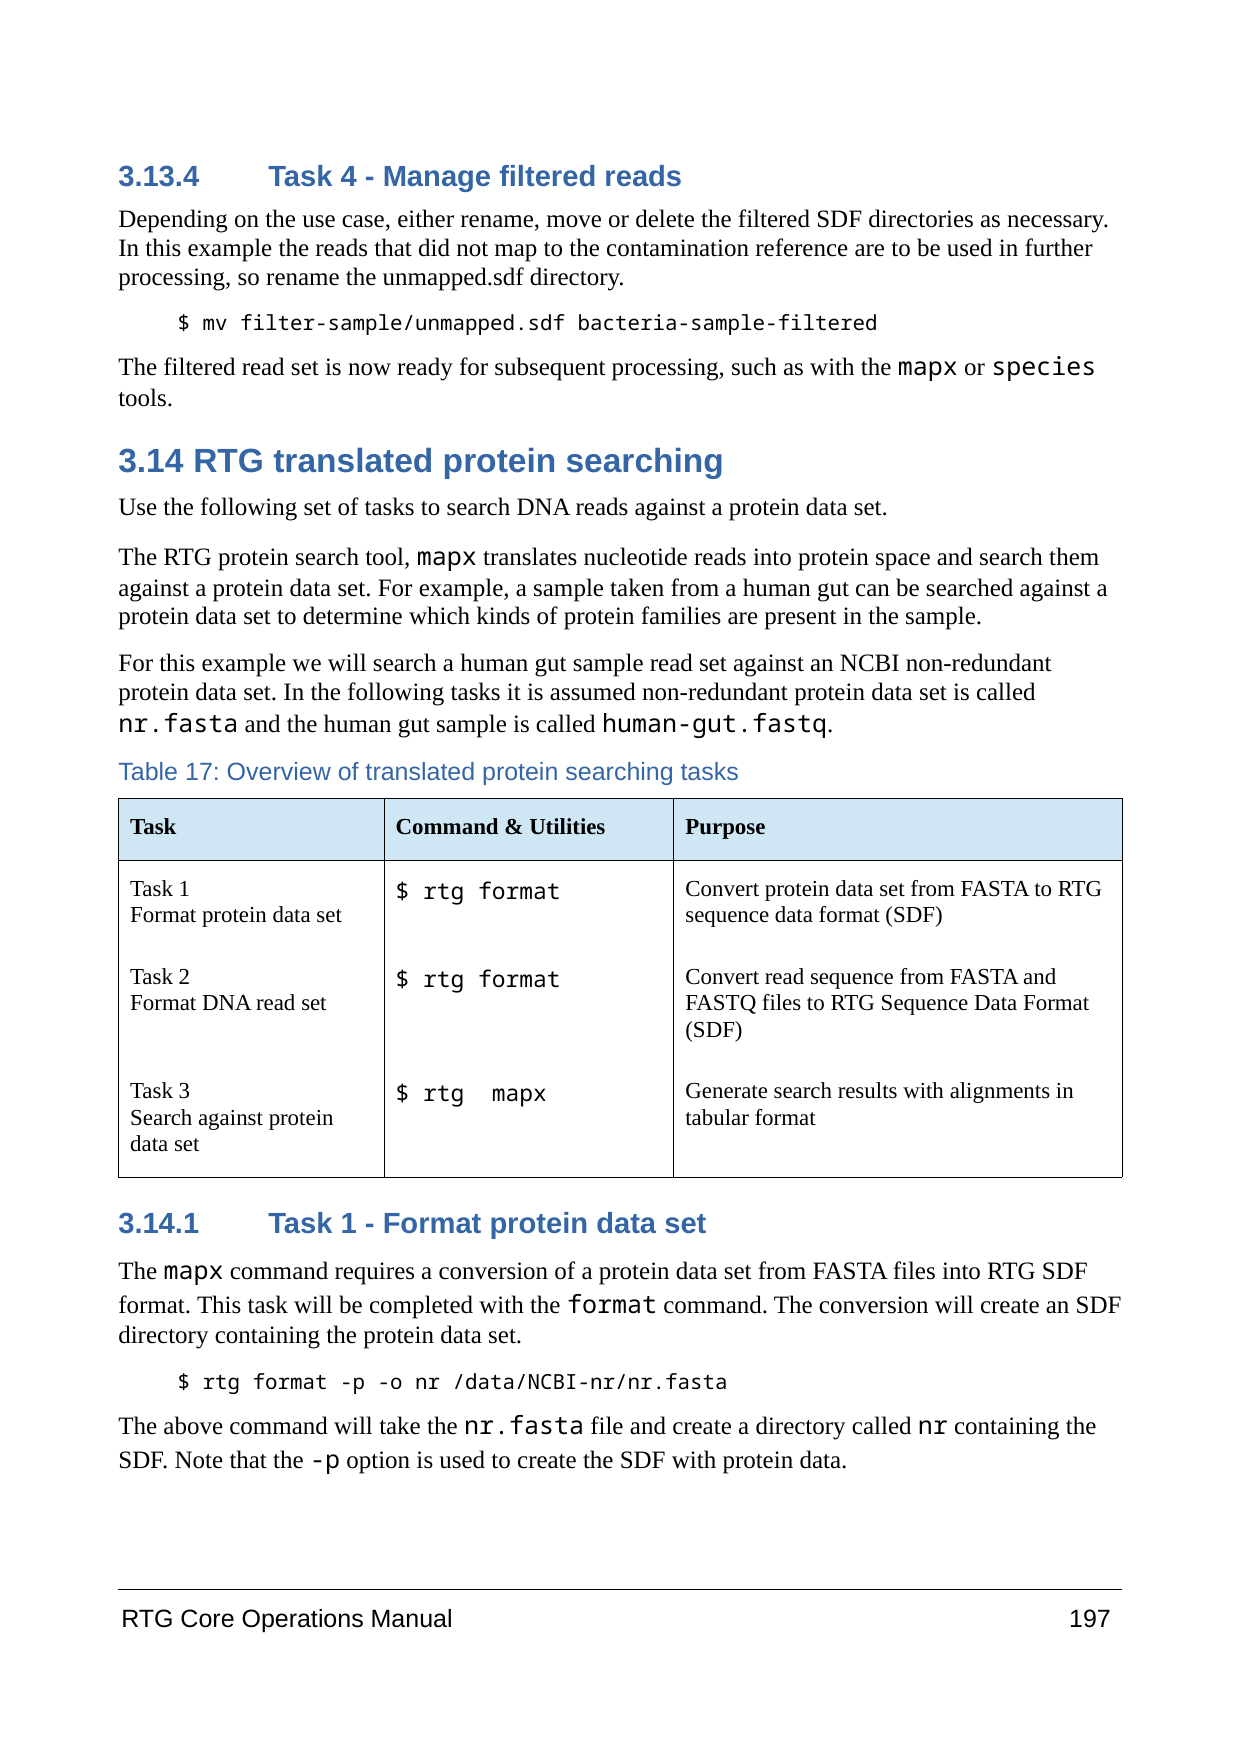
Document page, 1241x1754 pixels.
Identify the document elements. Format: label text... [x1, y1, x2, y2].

table_cell $ rtg format [385, 861, 673, 948]
table_header Purpose [674, 799, 1122, 860]
text $ mv filter-sample/unmapped.sdf bacteria-sample-filtered [177, 308, 1122, 337]
table_cell Task 2 Format DNA read set [119, 948, 384, 1063]
text The filtered read set is now ready for subsequent processing, such as with the mapx or species tools. [118, 349, 1122, 412]
table_cell Task 3 Search against protein data set [119, 1063, 384, 1177]
table_cell Generate search results with alignments in tabular format [674, 1063, 1122, 1177]
table_cell $ rtg mapx [385, 1063, 673, 1177]
table_cell $ rtg format [385, 948, 673, 1063]
text The above command will take the nr.fasta file and create a directory called nr containing the SDF. Note that the -p option is used to create the SDF with protein data. [118, 1407, 1122, 1475]
subtitle RTG translated protein searching [118, 441, 1122, 480]
text The RTG protein search tool, mapx translates nucleotide reads into protein space and search them against a protein data set. For example, a sample taken from a human gut can be searched against a protein data set to determine which kinds of protein families are present in the sample. [118, 538, 1122, 630]
subtitle Task 4 - Manage filtered reads [118, 159, 1122, 192]
text Depending on the use case, either rename, move or delete the filtered SDF directories as necessary. In this example the reads that did not map to the contamination reference are to be used in further processing, so rename the unmapped.sdf directory. [118, 204, 1122, 291]
text Use the following set of tasks to search DNA reads against a protein data set. [118, 492, 1122, 521]
text $ rtg format -p -o nr /data/NCBI-nr/nr.fasta [177, 1367, 1122, 1396]
table_header Command & Utilities [385, 799, 673, 860]
text For this example we will search a human gut sample read set against an NCBI non-redundant protein data set. In the following tasks it is assumed non-redundant protein data set is called nr.fasta and the human gut sample is called human-gut.fastq. [118, 648, 1122, 739]
table_header Task [119, 799, 384, 860]
subtitle Task 1 - Format protein data set [118, 1207, 1122, 1240]
table_cell Convert protein data set from FASTA to RTG sequence data format (SDF) [674, 861, 1122, 948]
table_cell Convert read sequence from FASTA and FASTQ files to RTG Sequence Data Format (SDF) [674, 948, 1122, 1063]
text The mapx command requires a conversion of a protein data set from FASTA files into RTG SDF format. This task will be completed with the format command. The conversion will create an SDF directory containing the protein data set. [118, 1252, 1122, 1349]
table_cell Task 1 Format protein data set [119, 861, 384, 948]
text Table 17: Overview of translated protein searching tasks [118, 757, 1122, 786]
